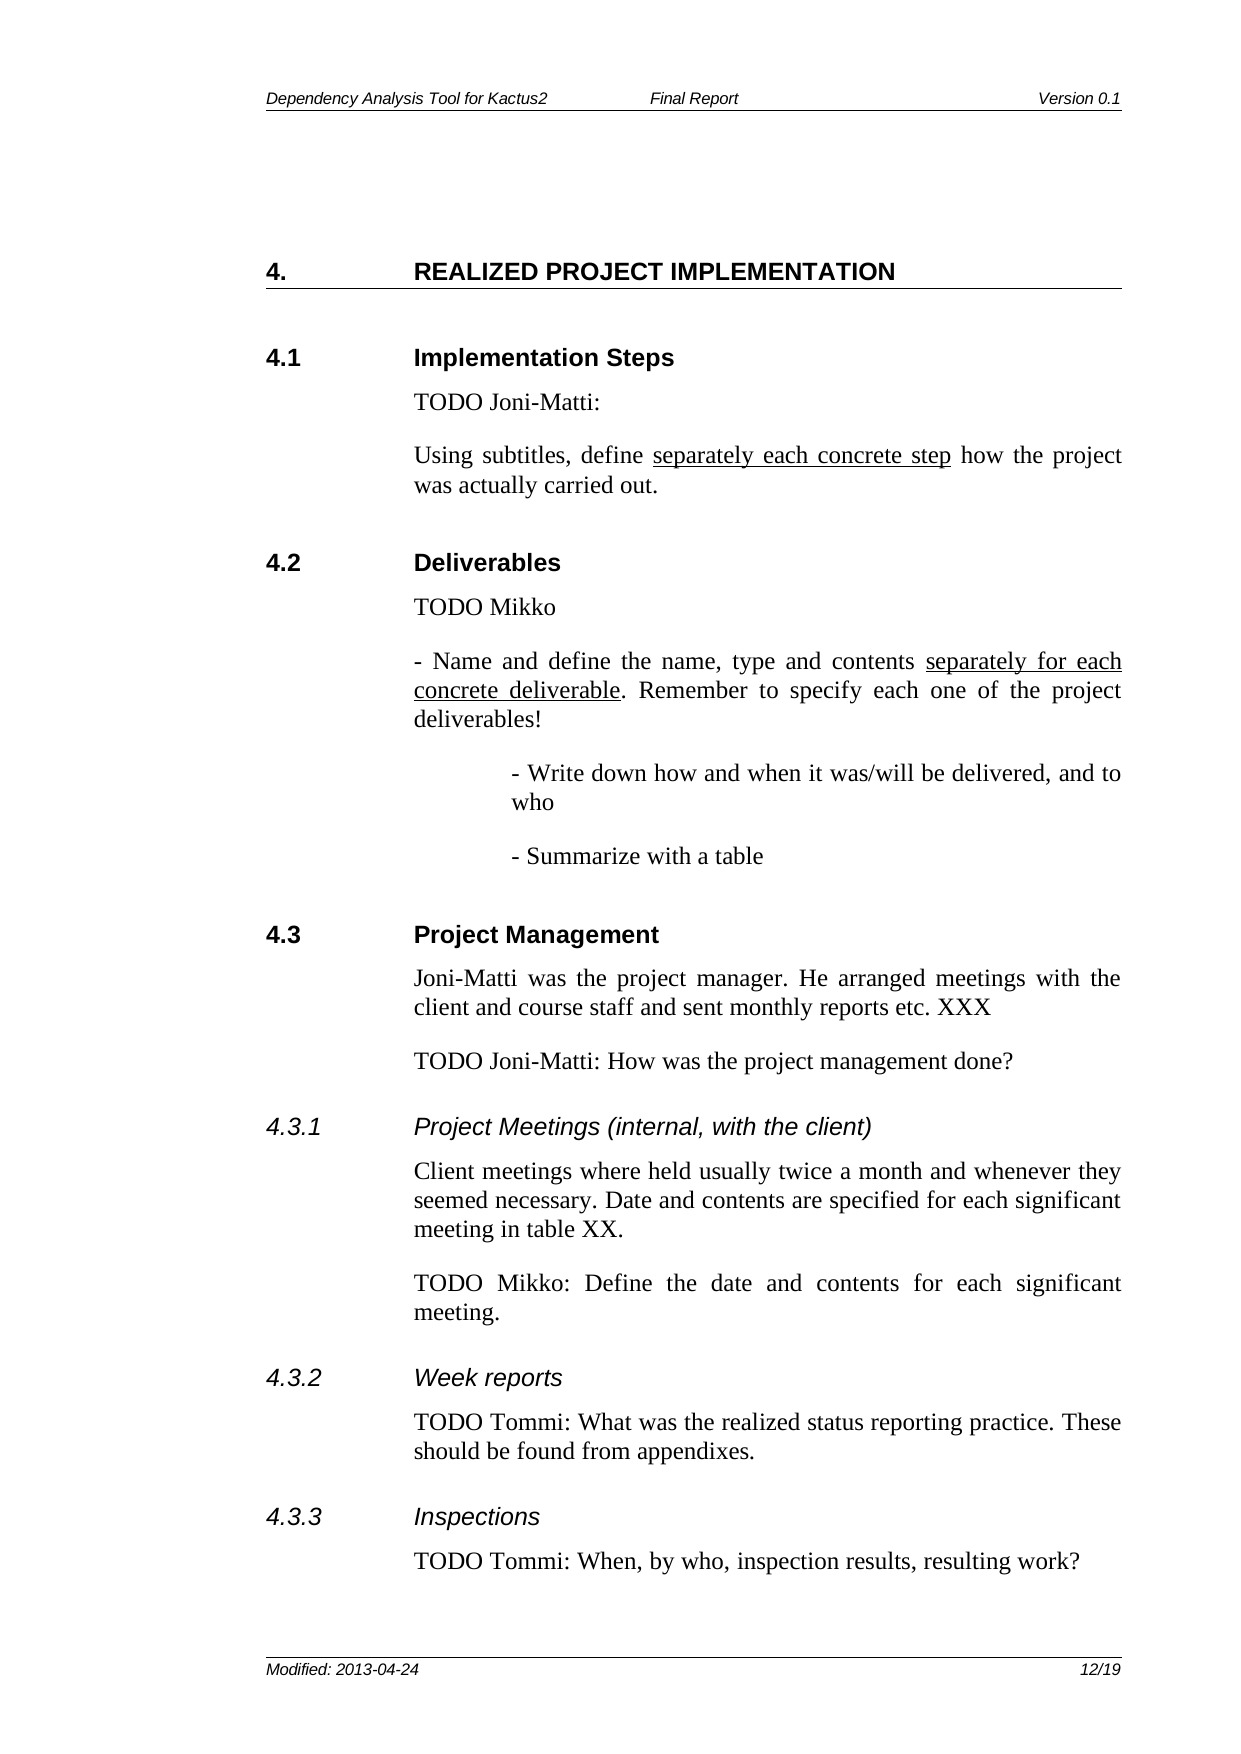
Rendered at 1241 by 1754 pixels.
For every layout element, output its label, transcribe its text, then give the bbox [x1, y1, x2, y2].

text TODO Mikko [413, 592, 1122, 621]
subtitle Deliverables [266, 548, 1122, 577]
subtitle Week reports [266, 1363, 1122, 1392]
text - Name and define the name, type and contents separately for each concrete deliverable. Remember to specify each one of the project deliverables! [413, 646, 1122, 733]
text TODO Joni-Matti: How was the project management done? [413, 1046, 1122, 1075]
text Using subtitles, define separately each concrete step how the project was actually carried out. [413, 440, 1122, 498]
subtitle Realized project implementation [266, 257, 1122, 288]
text TODO Joni-Matti: [413, 387, 1122, 416]
text TODO Mikko: Define the date and contents for each significant meeting. [413, 1268, 1122, 1326]
subtitle Inspections [266, 1502, 1122, 1531]
subtitle Project Management [266, 919, 1122, 948]
text - Write down how and when it was/will be delivered, and to who [511, 758, 1122, 816]
text Joni-Matti was the project manager. He arranged meetings with the client and course staff and sent monthly reports etc. XXX [413, 963, 1122, 1021]
subtitle Project Meetings (internal, with the client) [266, 1112, 1122, 1141]
text Client meetings where held usually twice a month and whenever they seemed necessary. Date and contents are specified for each significant meeting in table XX. [413, 1156, 1122, 1243]
text TODO Tommi: When, by who, inspection results, resulting work? [413, 1546, 1122, 1575]
text - Summarize with a table [511, 841, 1122, 870]
text TODO Tommi: What was the realized status reporting practice. These should be found from appendixes. [413, 1407, 1122, 1465]
subtitle Implementation Steps [266, 343, 1122, 372]
